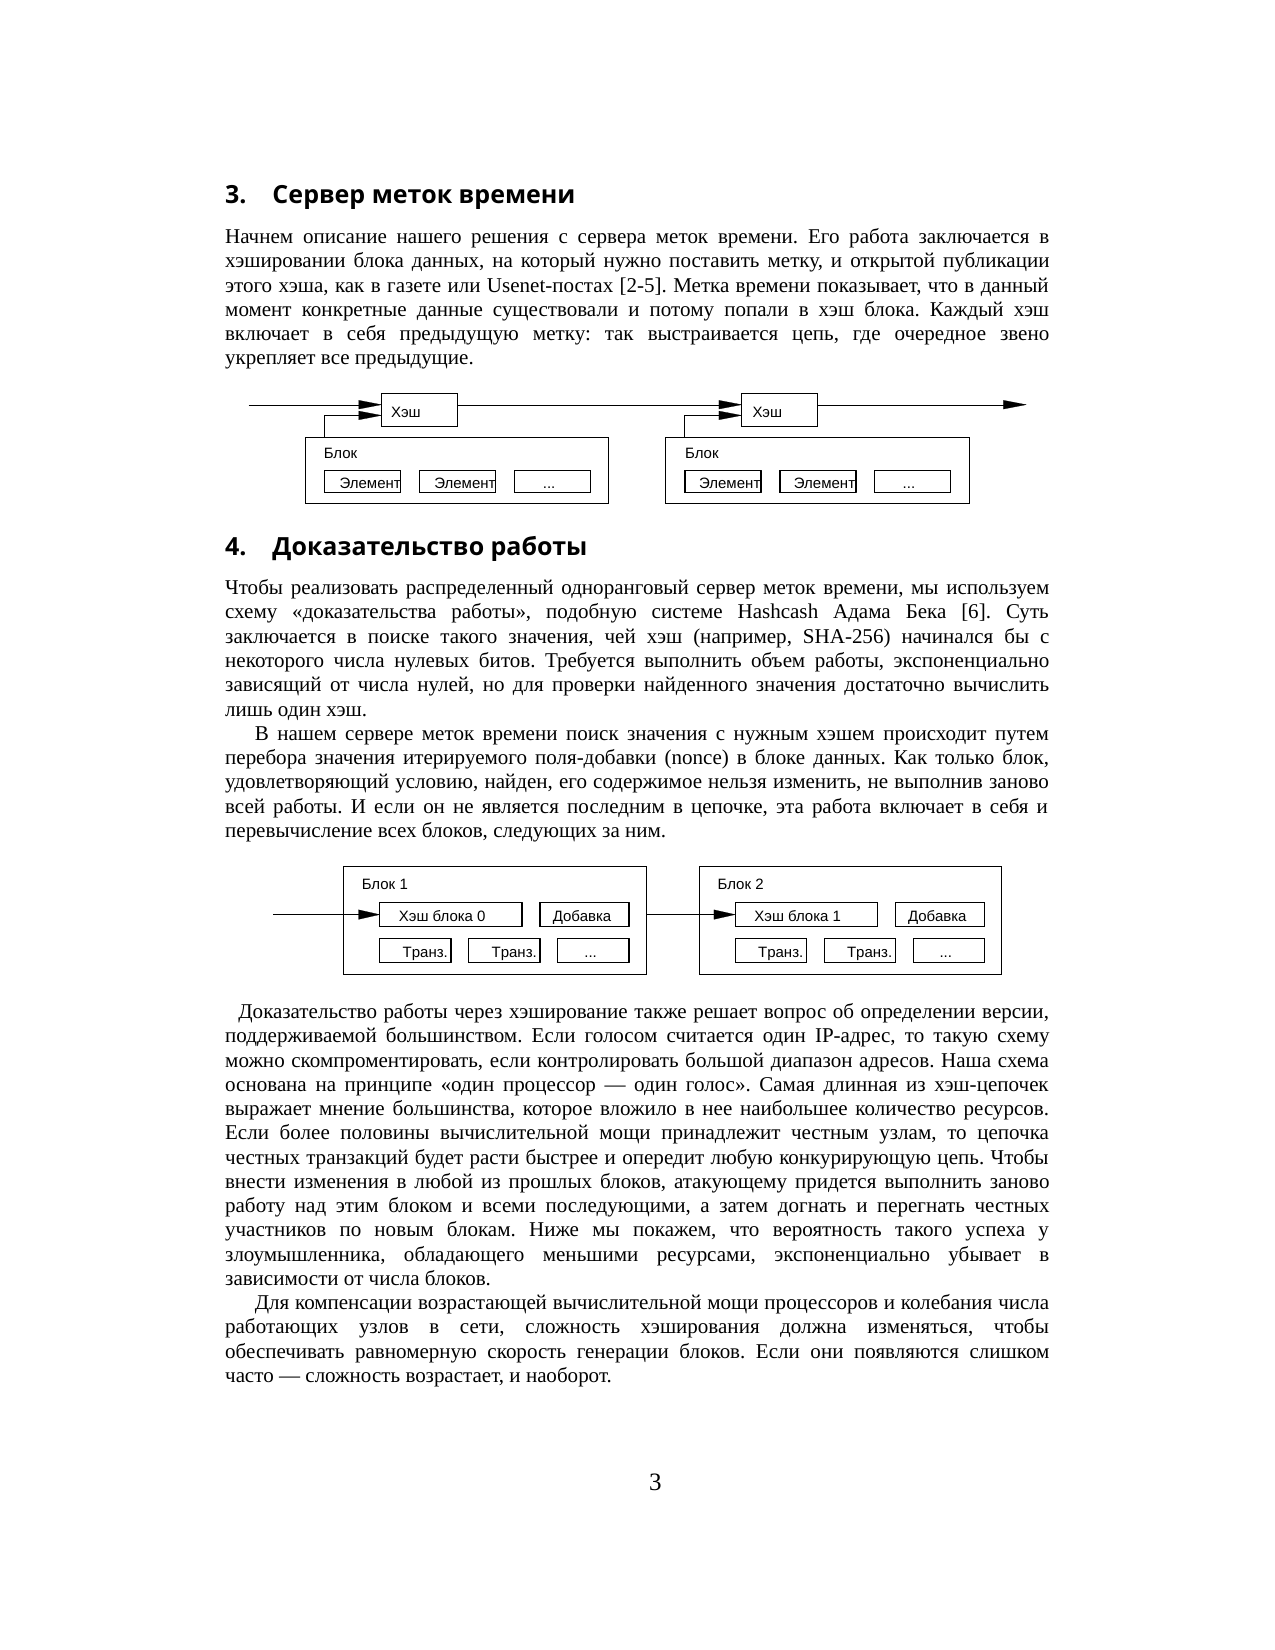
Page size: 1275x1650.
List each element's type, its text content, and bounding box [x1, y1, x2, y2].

text Чтобы реализовать распределенный одноранговый сервер меток времени, мы используем схему «доказательства работы», подобную системе Hashcash Адама Бека [6]. Суть заключается в поиске такого значения, чей хэш (например, SHA-256) начинался бы с некоторого числа нулевых битов. Требуется выполнить объем работы, экспоненциально зависящий от числа нулей, но для проверки найденного значения достаточно вычислить лишь один хэш. [225, 575, 1050, 721]
text Для компенсации возрастающей вычислительной мощи процессоров и колебания числа работающих узлов в сети, сложность хэширования должна изменяться, чтобы обеспечивать равномерную скорость генерации блоков. Если они появляются слишком часто — сложность возрастает, и наоборот. [225, 1290, 1050, 1387]
text Начнем описание нашего решения с сервера меток времени. Его работа заключается в хэшировании блока данных, на который нужно поставить метку, и открытой публикации этого хэша, как в газете или Usenet-постах [2-5]. Метка времени показывает, что в данный момент конкретные данные существовали и потому попали в хэш блока. Каждый хэш включает в себя предыдущую метку: так выстраивается цепь, где очередное звено укрепляет все предыдущие. [225, 224, 1050, 369]
subtitle 4. Доказательство работы [225, 528, 1050, 562]
subtitle 3. Сервер меток времени [225, 177, 1050, 211]
text В нашем сервере меток времени поиск значения с нужным хэшем происходит путем перебора значения итерируемого поля-добавки (nonce) в блоке данных. Как только блок, удовлетворяющий условию, найден, его содержимое нельзя изменить, не выполнив заново всей работы. И если он не является последним в цепочке, эта работа включает в себя и перевычисление всех блоков, следующих за ним. [225, 721, 1050, 842]
text Доказательство работы через хэширование также решает вопрос об определении версии, поддерживаемой большинством. Если голосом считается один IP-адрес, то такую схему можно скомпроментировать, если контролировать большой диапазон адресов. Наша схема основана на принципе «один процессор — один голос». Самая длинная из хэш-цепочек выражает мнение большинства, которое вложило в нее наибольшее количество ресурсов. Если более половины вычислительной мощи принадлежит честным узлам, то цепочка честных транзакций будет расти быстрее и опередит любую конкурирующую цепь. Чтобы внести изменения в любой из прошлых блоков, атакующему придется выполнить заново работу над этим блоком и всеми последующими, а затем догнать и перегнать честных участников по новым блокам. Ниже мы покажем, что вероятность такого успеха у злоумышленника, обладающего меньшими ресурсами, экспоненциально убывает в зависимости от числа блоков. [225, 999, 1050, 1290]
